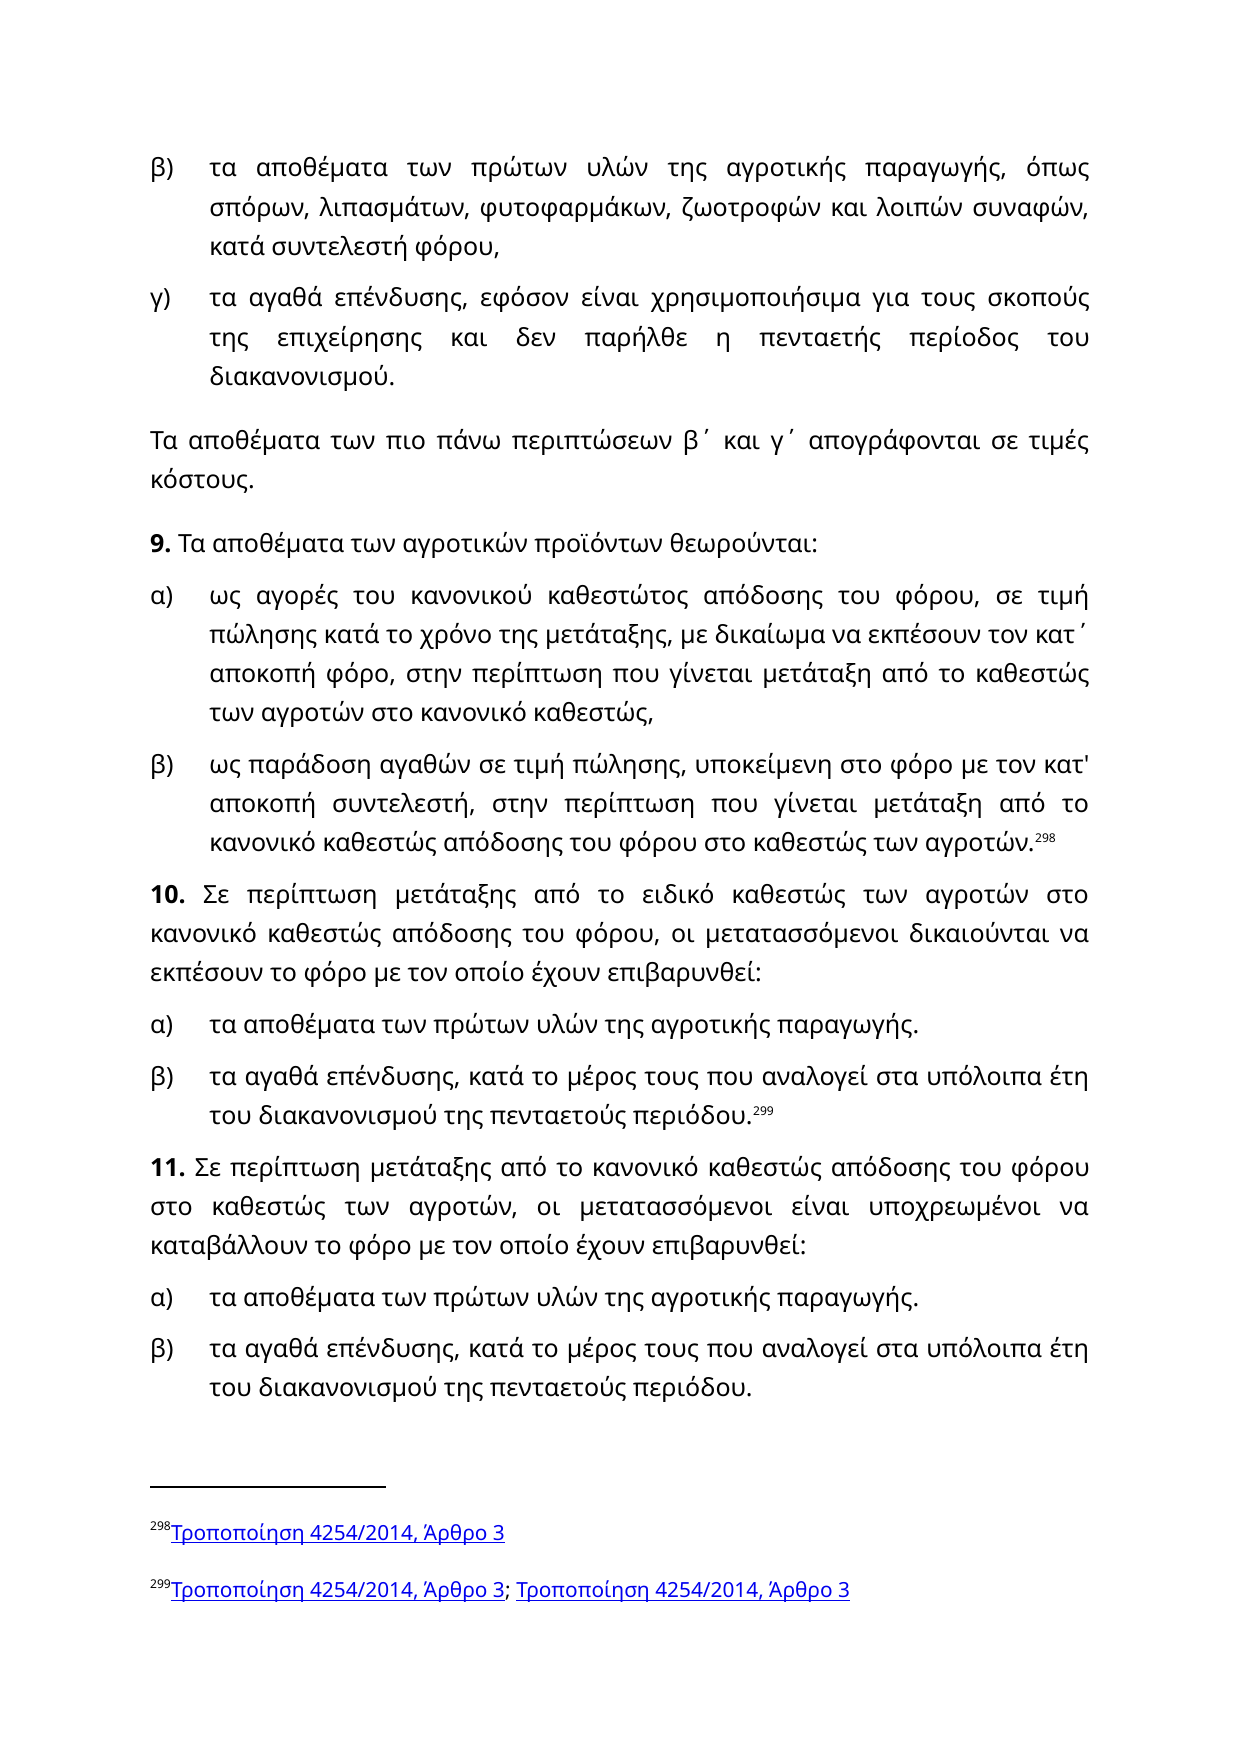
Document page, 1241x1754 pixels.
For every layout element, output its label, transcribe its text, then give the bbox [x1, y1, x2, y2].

list α) τα αποθέματα των πρώτων υλών της αγροτικής παραγωγής. [150, 1007, 1090, 1041]
list γ) τα αγαθά επένδυσης, εφόσον είναι χρησιμοποιήσιμα για τους σκοπούς της επιχείρησης και δεν παρήλθε η πενταετής περίοδος του διακανονισμού. [150, 280, 1090, 392]
list β) τα αποθέματα των πρώτων υλών της αγροτικής παραγωγής, όπως σπόρων, λιπασμάτων, φυτοφαρμάκων, ζωοτροφών και λοιπών συναφών, κατά συντελεστή φόρου, [150, 150, 1090, 262]
text Τα αποθέματα των πιο πάνω περιπτώσεων β΄ και γ΄ απογράφονται σε τιμές κόστους. [150, 422, 1090, 496]
list α) ως αγορές του κανονικού καθεστώτος απόδοσης του φόρου, σε τιμή πώλησης κατά το χρόνο της μετάταξης, με δικαίωμα να εκπέσουν τον κατ΄ αποκοπή φόρο, στην περίπτωση που γίνεται μετάταξη από το καθεστώς των αγροτών στο κανονικό καθεστώς, [150, 577, 1090, 729]
text Τροποποίηση 4254/2014, Άρθρο 3; Τροποποίηση 4254/2014, Άρθρο 3 [150, 1576, 1090, 1604]
text 9. Τα αποθέματα των αγροτικών προϊόντων θεωρούνται: [150, 526, 1090, 560]
text 11. Σε περίπτωση μετάταξης από το κανονικό καθεστώς απόδοσης του φόρου στο καθεστώς των αγροτών, οι μετατασσόμενοι είναι υποχρεωμένοι να καταβάλλουν το φόρο με τον οποίο έχουν επιβαρυνθεί: [150, 1149, 1090, 1262]
text 10. Σε περίπτωση μετάταξης από το ειδικό καθεστώς των αγροτών στο κανονικό καθεστώς απόδοσης του φόρου, οι μετατασσόμενοι δικαιούνται να εκπέσουν το φόρο με τον οποίο έχουν επιβαρυνθεί: [150, 877, 1090, 989]
list α) τα αποθέματα των πρώτων υλών της αγροτικής παραγωγής. [150, 1279, 1090, 1313]
text Τροποποίηση 4254/2014, Άρθρο 3 [150, 1518, 1090, 1546]
list β) ως παράδοση αγαθών σε τιμή πώλησης, υποκείμενη στο φόρο με τον κατ' αποκοπή συντελεστή, στην περίπτωση που γίνεται μετάταξη από το κανονικό καθεστώς απόδοσης του φόρου στο καθεστώς των αγροτών. [150, 747, 1090, 859]
list β) τα αγαθά επένδυσης, κατά το μέρος τους που αναλογεί στα υπόλοιπα έτη του διακανονισμού της πενταετούς περιόδου. [150, 1331, 1090, 1404]
list β) τα αγαθά επένδυσης, κατά το μέρος τους που αναλογεί στα υπόλοιπα έτη του διακανονισμού της πενταετούς περιόδου. [150, 1058, 1090, 1132]
